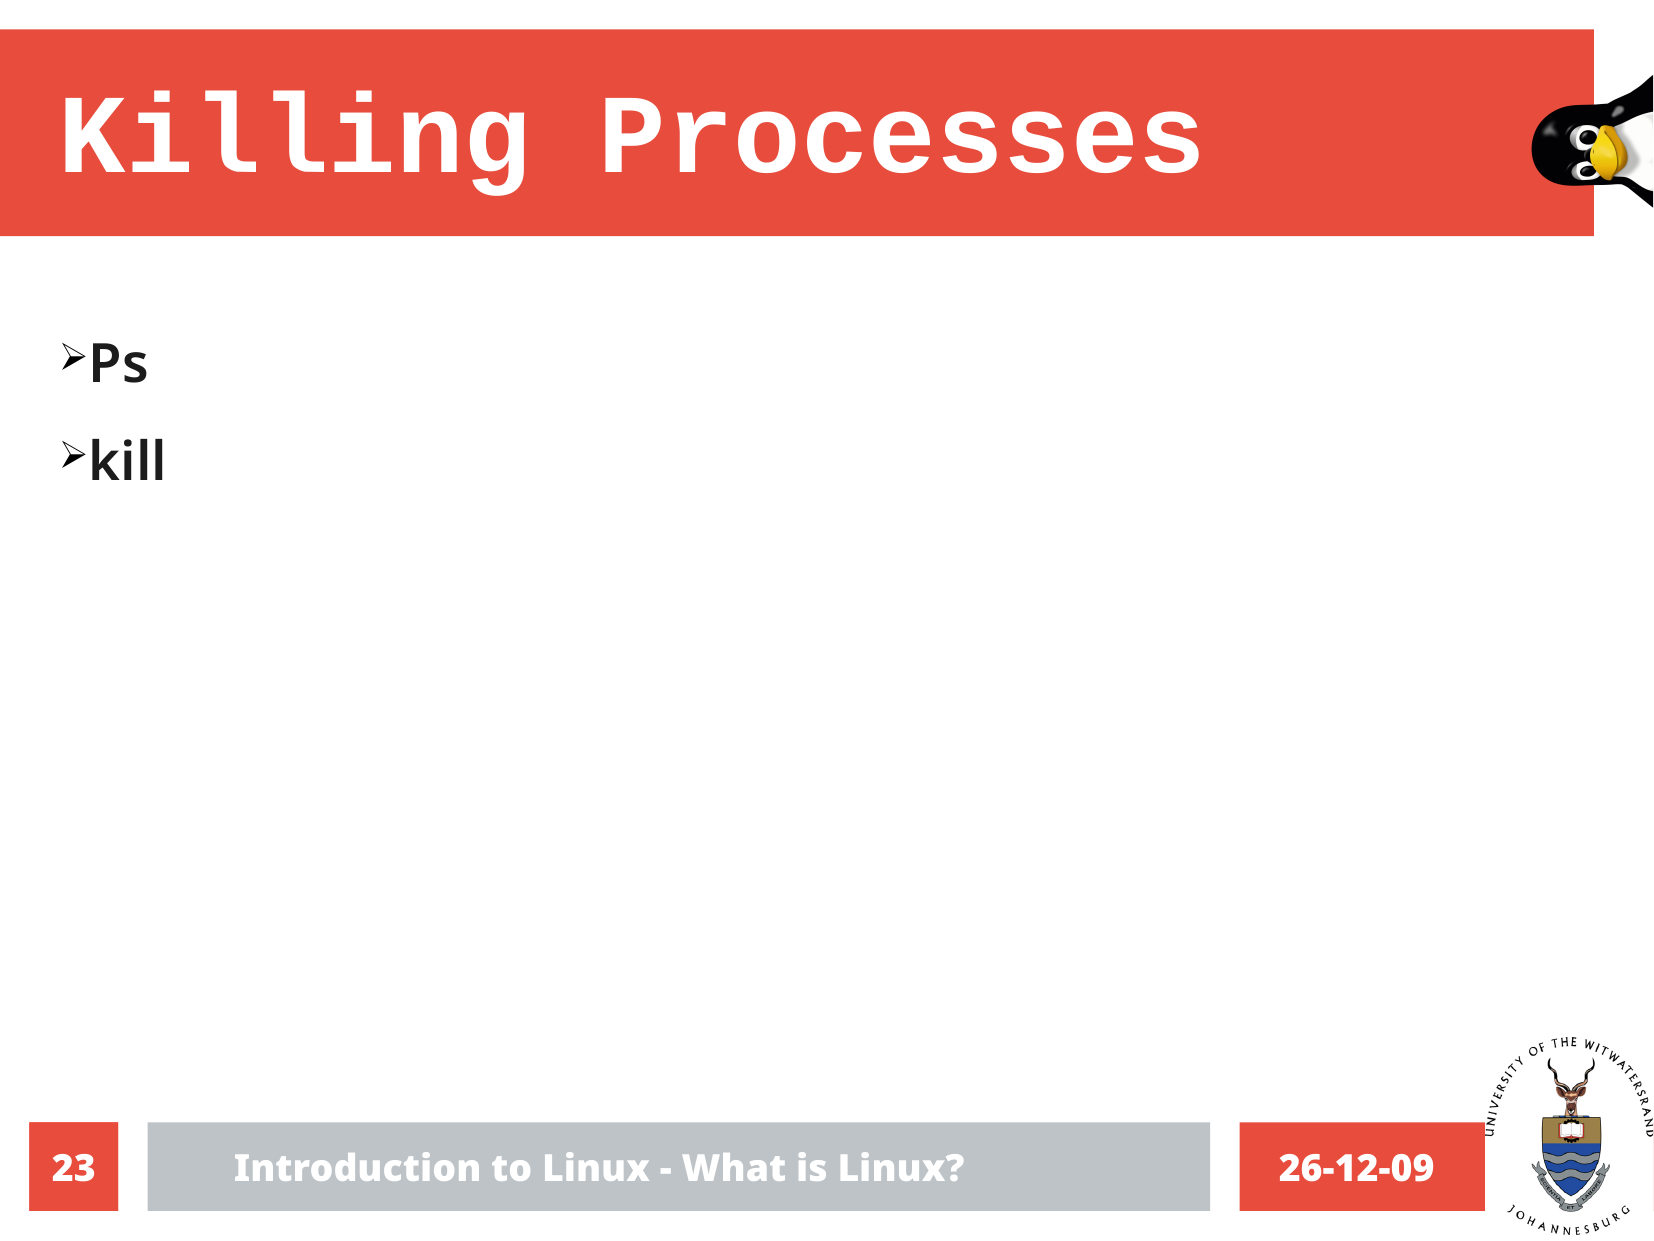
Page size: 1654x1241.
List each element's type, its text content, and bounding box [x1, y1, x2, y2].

picture [1485, 1037, 1654, 1235]
picture [1514, 23, 1654, 276]
list Ps kill [58, 324, 1565, 1093]
title Killing Processes [58, 59, 1594, 207]
